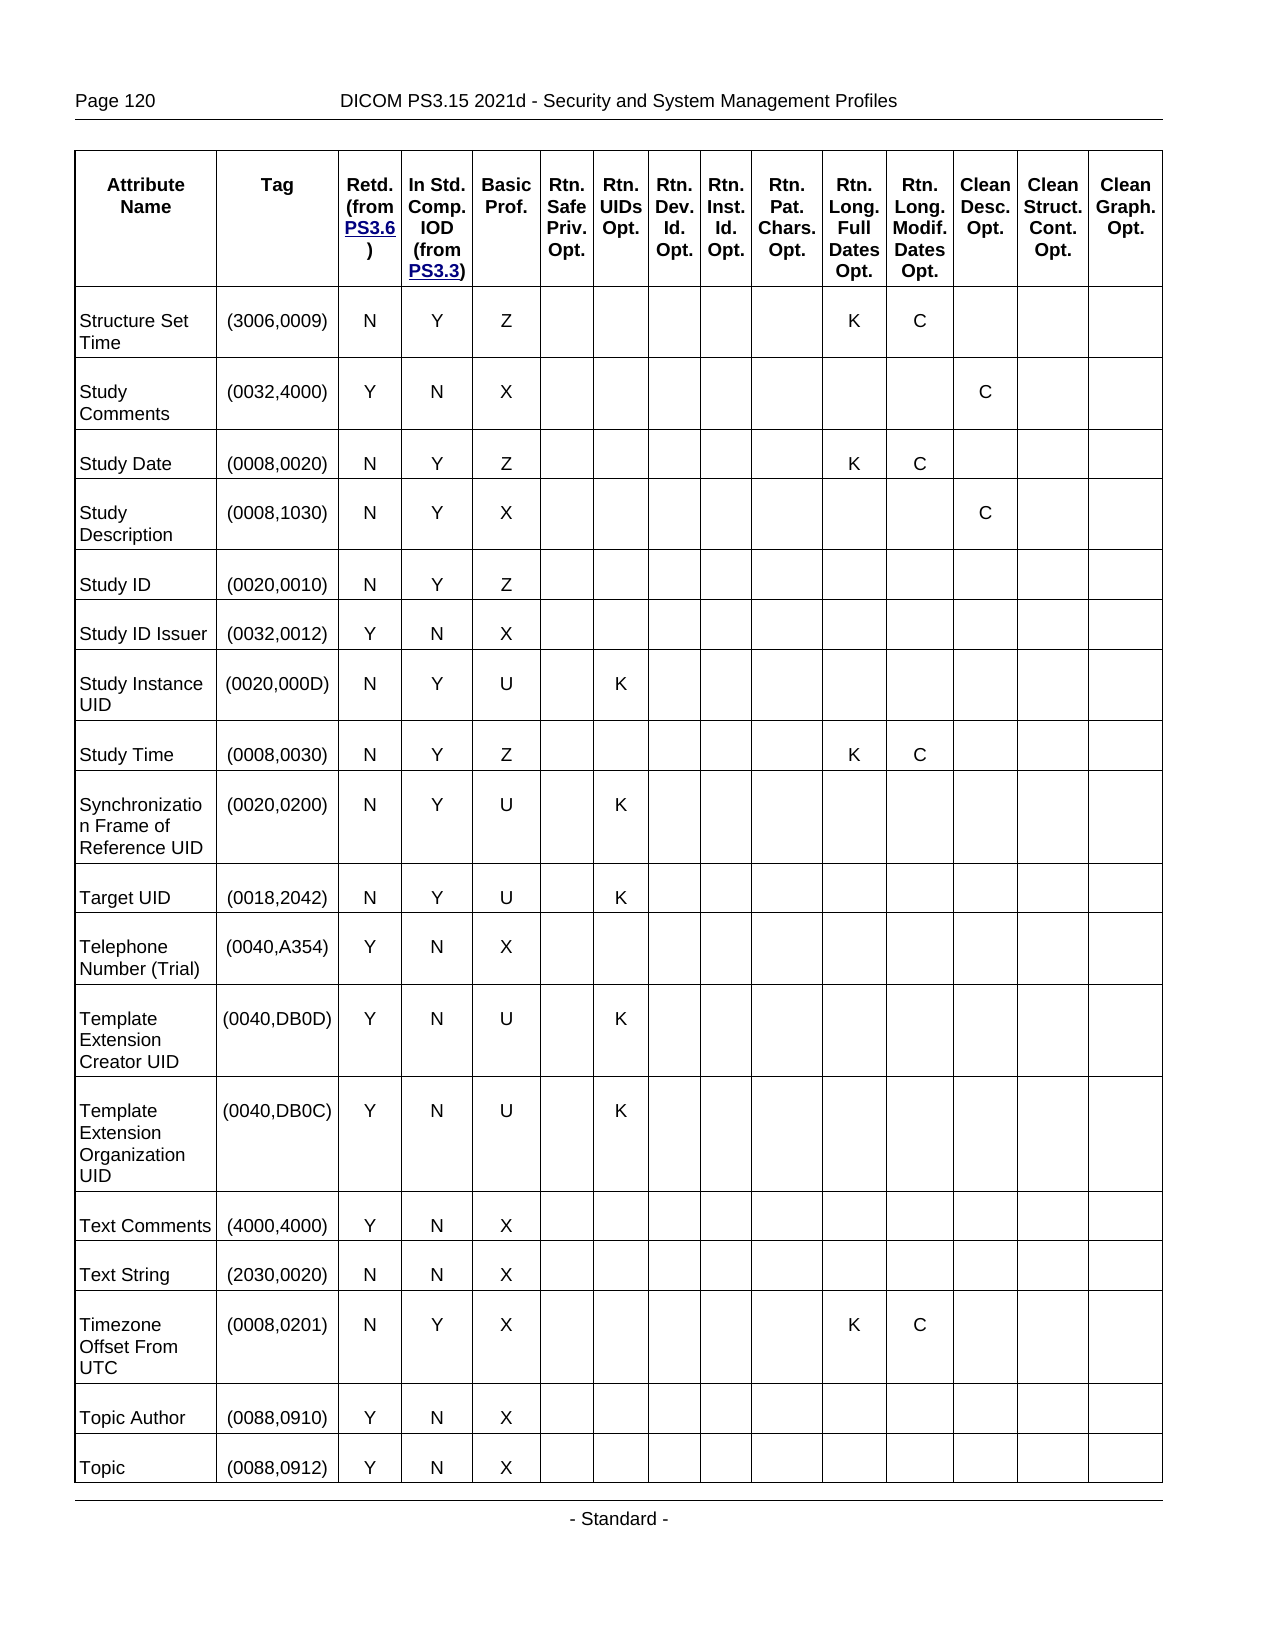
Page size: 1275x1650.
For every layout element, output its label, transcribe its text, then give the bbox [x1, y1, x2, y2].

table_cell [823, 479, 886, 549]
table_cell [752, 479, 822, 549]
table_cell (0020,0200) [217, 771, 338, 862]
table_cell N [402, 1241, 472, 1290]
table_cell K [823, 1291, 886, 1383]
table_cell [701, 430, 751, 478]
table_cell Text String [76, 1241, 216, 1290]
table_cell [701, 913, 751, 983]
table_cell (0020,0010) [217, 550, 338, 599]
table_cell [1018, 479, 1088, 549]
table_cell (0040,DB0D) [217, 985, 338, 1076]
table_cell [752, 1291, 822, 1383]
table_cell [954, 1192, 1017, 1240]
table_header In Std. Comp. IOD (from PS3.3) [402, 151, 472, 286]
table_cell [752, 358, 822, 428]
table_cell Y [339, 1192, 401, 1240]
table_cell N [402, 358, 472, 428]
table_cell K [594, 650, 648, 720]
table_cell [1089, 771, 1162, 862]
table_cell [541, 358, 593, 428]
table_header Rtn. Dev. Id. Opt. [649, 151, 700, 286]
table_cell [1089, 650, 1162, 720]
table_cell [701, 1384, 751, 1432]
table_cell Topic [76, 1434, 216, 1482]
table_cell [594, 1384, 648, 1432]
table_cell [649, 1077, 700, 1191]
table_cell [649, 721, 700, 770]
table_cell K [594, 864, 648, 912]
table_cell [752, 1077, 822, 1191]
table_cell [1089, 1192, 1162, 1240]
table_cell [752, 550, 822, 599]
table_cell Y [339, 913, 401, 983]
table_cell N [339, 650, 401, 720]
table_cell [752, 1434, 822, 1482]
table_cell [594, 721, 648, 770]
table_cell [1018, 1192, 1088, 1240]
table_cell [1018, 1384, 1088, 1432]
table_cell K [823, 287, 886, 357]
table_cell [701, 1291, 751, 1383]
table_header Basic Prof. [473, 151, 540, 286]
table_cell [594, 287, 648, 357]
table_cell [701, 771, 751, 862]
table_cell (0008,0201) [217, 1291, 338, 1383]
table_cell (2030,0020) [217, 1241, 338, 1290]
table_cell K [823, 430, 886, 478]
table_cell Y [402, 1291, 472, 1383]
table_cell Template Extension Organization UID [76, 1077, 216, 1191]
table_cell Study ID [76, 550, 216, 599]
table_cell Y [339, 1384, 401, 1432]
table_cell Y [402, 721, 472, 770]
table_cell (0032,0012) [217, 600, 338, 649]
table_header Retd. (from PS3.6) [339, 151, 401, 286]
table_cell [649, 1434, 700, 1482]
table_cell X [473, 1434, 540, 1482]
table_cell [752, 864, 822, 912]
table_cell [752, 1241, 822, 1290]
table_cell C [954, 479, 1017, 549]
table_header Clean Struct. Cont. Opt. [1018, 151, 1088, 286]
table_cell [752, 287, 822, 357]
table_cell [1089, 1241, 1162, 1290]
table_cell [541, 721, 593, 770]
table_cell [954, 650, 1017, 720]
table_cell [887, 1384, 953, 1432]
table_cell (0020,000D) [217, 650, 338, 720]
table_cell [1089, 721, 1162, 770]
table_cell U [473, 985, 540, 1076]
table_cell [541, 1241, 593, 1290]
table_cell N [402, 1192, 472, 1240]
table_cell [954, 1384, 1017, 1432]
table_cell Y [339, 600, 401, 649]
table_cell [594, 430, 648, 478]
table_cell [887, 600, 953, 649]
table_cell [701, 600, 751, 649]
table_cell (0032,4000) [217, 358, 338, 428]
table_cell [823, 550, 886, 599]
table_cell N [402, 1384, 472, 1432]
table_cell X [473, 600, 540, 649]
table_cell [1089, 1077, 1162, 1191]
table_cell Topic Author [76, 1384, 216, 1432]
table_cell [541, 600, 593, 649]
table_cell [954, 1291, 1017, 1383]
table_cell [823, 985, 886, 1076]
table_cell [887, 1077, 953, 1191]
table_cell N [339, 430, 401, 478]
table_cell K [594, 771, 648, 862]
table_cell [594, 1291, 648, 1383]
table_cell Z [473, 430, 540, 478]
table_cell [701, 1434, 751, 1482]
table_cell [752, 771, 822, 862]
table_cell [594, 600, 648, 649]
table_cell [887, 985, 953, 1076]
table_cell [752, 913, 822, 983]
table_cell [1018, 358, 1088, 428]
table_cell [649, 864, 700, 912]
table_cell [649, 479, 700, 549]
table_cell (0008,1030) [217, 479, 338, 549]
table_cell [1089, 358, 1162, 428]
table_cell [954, 771, 1017, 862]
table_header Clean Desc. Opt. [954, 151, 1017, 286]
table_cell Target UID [76, 864, 216, 912]
table_cell [649, 287, 700, 357]
table_cell [887, 1241, 953, 1290]
table_cell [823, 771, 886, 862]
table_cell Study ID Issuer [76, 600, 216, 649]
table_cell [649, 1192, 700, 1240]
table_cell [649, 913, 700, 983]
table_cell Y [339, 1077, 401, 1191]
table_cell Synchronization Frame of Reference UID [76, 771, 216, 862]
table_cell [594, 1241, 648, 1290]
table_cell [649, 985, 700, 1076]
table_cell [649, 1241, 700, 1290]
table_cell [701, 1077, 751, 1191]
table_cell Z [473, 721, 540, 770]
table_cell [1089, 430, 1162, 478]
table_cell [752, 600, 822, 649]
table_cell [1018, 1241, 1088, 1290]
table_cell [701, 650, 751, 720]
table_cell [541, 1434, 593, 1482]
table_cell [887, 1192, 953, 1240]
table_cell [1089, 1291, 1162, 1383]
table_cell Structure Set Time [76, 287, 216, 357]
table_cell [1018, 985, 1088, 1076]
table_header Rtn. Long. Full Dates Opt. [823, 151, 886, 286]
table_cell [1018, 550, 1088, 599]
table_cell [594, 1192, 648, 1240]
table_cell [954, 721, 1017, 770]
table_cell C [887, 1291, 953, 1383]
table_cell [701, 985, 751, 1076]
table_cell [823, 1241, 886, 1290]
table_cell N [402, 913, 472, 983]
table_cell Z [473, 287, 540, 357]
table_cell N [339, 771, 401, 862]
table_cell Z [473, 550, 540, 599]
table_cell (0040,DB0C) [217, 1077, 338, 1191]
table_cell [1018, 1077, 1088, 1191]
table_cell [823, 358, 886, 428]
table_cell [701, 479, 751, 549]
table_cell [954, 913, 1017, 983]
table_header Tag [217, 151, 338, 286]
table_cell N [339, 479, 401, 549]
table_cell [887, 1434, 953, 1482]
table_cell [887, 913, 953, 983]
table_header Rtn. Safe Priv. Opt. [541, 151, 593, 286]
table_header Rtn. Long. Modif. Dates Opt. [887, 151, 953, 286]
table_cell [649, 430, 700, 478]
table_cell [649, 358, 700, 428]
table_cell [701, 721, 751, 770]
table_cell N [402, 985, 472, 1076]
table_cell N [339, 864, 401, 912]
table_cell [541, 650, 593, 720]
table_cell [541, 985, 593, 1076]
table_cell [701, 358, 751, 428]
table_cell [1018, 721, 1088, 770]
table_cell [541, 287, 593, 357]
table_cell [954, 1241, 1017, 1290]
table_cell Text Comments [76, 1192, 216, 1240]
table_cell Y [402, 479, 472, 549]
table_cell [1089, 864, 1162, 912]
table_cell [541, 479, 593, 549]
table_cell X [473, 1241, 540, 1290]
table_cell [541, 550, 593, 599]
table_cell [752, 1192, 822, 1240]
table_cell Study Instance UID [76, 650, 216, 720]
table_cell [887, 550, 953, 599]
table_cell N [339, 1241, 401, 1290]
table_cell [541, 864, 593, 912]
table_cell [1018, 864, 1088, 912]
table_cell Y [339, 358, 401, 428]
table_cell [1018, 650, 1088, 720]
table_cell [649, 650, 700, 720]
table_cell [954, 985, 1017, 1076]
table_cell C [887, 430, 953, 478]
table_cell X [473, 358, 540, 428]
table_cell N [339, 550, 401, 599]
table_cell Template Extension Creator UID [76, 985, 216, 1076]
table_cell Y [402, 287, 472, 357]
table_cell [887, 358, 953, 428]
table_cell [701, 550, 751, 599]
table_cell [594, 913, 648, 983]
table_cell [823, 864, 886, 912]
table_cell [1018, 287, 1088, 357]
table_cell [1089, 985, 1162, 1076]
table_cell [594, 358, 648, 428]
table_cell (0008,0030) [217, 721, 338, 770]
table_cell K [823, 721, 886, 770]
table_cell [541, 913, 593, 983]
table_cell N [402, 1434, 472, 1482]
table_cell [1018, 600, 1088, 649]
table_cell (0088,0912) [217, 1434, 338, 1482]
table_cell [823, 650, 886, 720]
table_cell [701, 1192, 751, 1240]
table_cell Y [402, 650, 472, 720]
table_cell [541, 1384, 593, 1432]
table_cell (0088,0910) [217, 1384, 338, 1432]
table_cell N [339, 287, 401, 357]
table_cell Y [402, 771, 472, 862]
table_cell X [473, 1291, 540, 1383]
table_cell [594, 479, 648, 549]
table_cell U [473, 650, 540, 720]
table_cell [701, 1241, 751, 1290]
table_cell (3006,0009) [217, 287, 338, 357]
table_cell [541, 1291, 593, 1383]
table_cell [887, 771, 953, 862]
table_cell [1089, 600, 1162, 649]
table_cell [823, 1192, 886, 1240]
table_cell [954, 864, 1017, 912]
table_cell [1018, 1291, 1088, 1383]
table_cell [1018, 771, 1088, 862]
table_cell [594, 550, 648, 599]
table_cell C [954, 358, 1017, 428]
table_cell [1089, 287, 1162, 357]
table_cell K [594, 985, 648, 1076]
table_header Clean Graph. Opt. [1089, 151, 1162, 286]
table_cell Study Time [76, 721, 216, 770]
table_cell [954, 550, 1017, 599]
table_cell [1089, 1434, 1162, 1482]
table_cell Study Date [76, 430, 216, 478]
table_cell [1089, 913, 1162, 983]
table_cell [954, 600, 1017, 649]
table_cell X [473, 479, 540, 549]
table_cell [649, 550, 700, 599]
table_cell [887, 479, 953, 549]
table_cell K [594, 1077, 648, 1191]
table_cell Y [339, 985, 401, 1076]
table_cell [887, 650, 953, 720]
table_cell [752, 1384, 822, 1432]
table_cell [1018, 430, 1088, 478]
table_cell C [887, 287, 953, 357]
table_cell [823, 1434, 886, 1482]
table_cell U [473, 771, 540, 862]
table_cell U [473, 864, 540, 912]
table_cell [954, 1077, 1017, 1191]
table_cell X [473, 1192, 540, 1240]
table_cell [823, 1077, 886, 1191]
table_cell N [339, 721, 401, 770]
table_cell [649, 1384, 700, 1432]
table_cell Y [402, 864, 472, 912]
table_cell [1089, 1384, 1162, 1432]
table_cell [887, 864, 953, 912]
table_cell [649, 1291, 700, 1383]
table_cell [701, 864, 751, 912]
table_cell [1018, 1434, 1088, 1482]
table_cell [752, 650, 822, 720]
table_cell N [339, 1291, 401, 1383]
table_cell Study Description [76, 479, 216, 549]
table_cell [541, 430, 593, 478]
table_cell [541, 1077, 593, 1191]
table_cell (0018,2042) [217, 864, 338, 912]
table_cell U [473, 1077, 540, 1191]
table_cell [954, 287, 1017, 357]
table_header Rtn. Pat. Chars. Opt. [752, 151, 822, 286]
table_cell X [473, 913, 540, 983]
table_cell N [402, 1077, 472, 1191]
table_cell [541, 771, 593, 862]
table_cell [752, 721, 822, 770]
table_header Attribute Name [76, 151, 216, 286]
table_cell [649, 600, 700, 649]
table_cell Y [339, 1434, 401, 1482]
table_cell Y [402, 430, 472, 478]
table_cell [1089, 550, 1162, 599]
table_cell (0040,A354) [217, 913, 338, 983]
table_cell Telephone Number (Trial) [76, 913, 216, 983]
table_cell [541, 1192, 593, 1240]
table_cell N [402, 600, 472, 649]
table_cell [752, 430, 822, 478]
table_cell [823, 600, 886, 649]
table_cell Study Comments [76, 358, 216, 428]
table_cell (0008,0020) [217, 430, 338, 478]
table_cell [594, 1434, 648, 1482]
table_cell [752, 985, 822, 1076]
table_cell [954, 430, 1017, 478]
table_cell C [887, 721, 953, 770]
table_cell [1018, 913, 1088, 983]
table_cell Timezone Offset From UTC [76, 1291, 216, 1383]
table_cell Y [402, 550, 472, 599]
table_cell [701, 287, 751, 357]
table_cell X [473, 1384, 540, 1432]
table_cell [1089, 479, 1162, 549]
table_cell [823, 913, 886, 983]
table_cell [823, 1384, 886, 1432]
table_header Rtn. UIDs Opt. [594, 151, 648, 286]
table_cell [649, 771, 700, 862]
table_cell [954, 1434, 1017, 1482]
table_cell (4000,4000) [217, 1192, 338, 1240]
table_header Rtn. Inst. Id. Opt. [701, 151, 751, 286]
